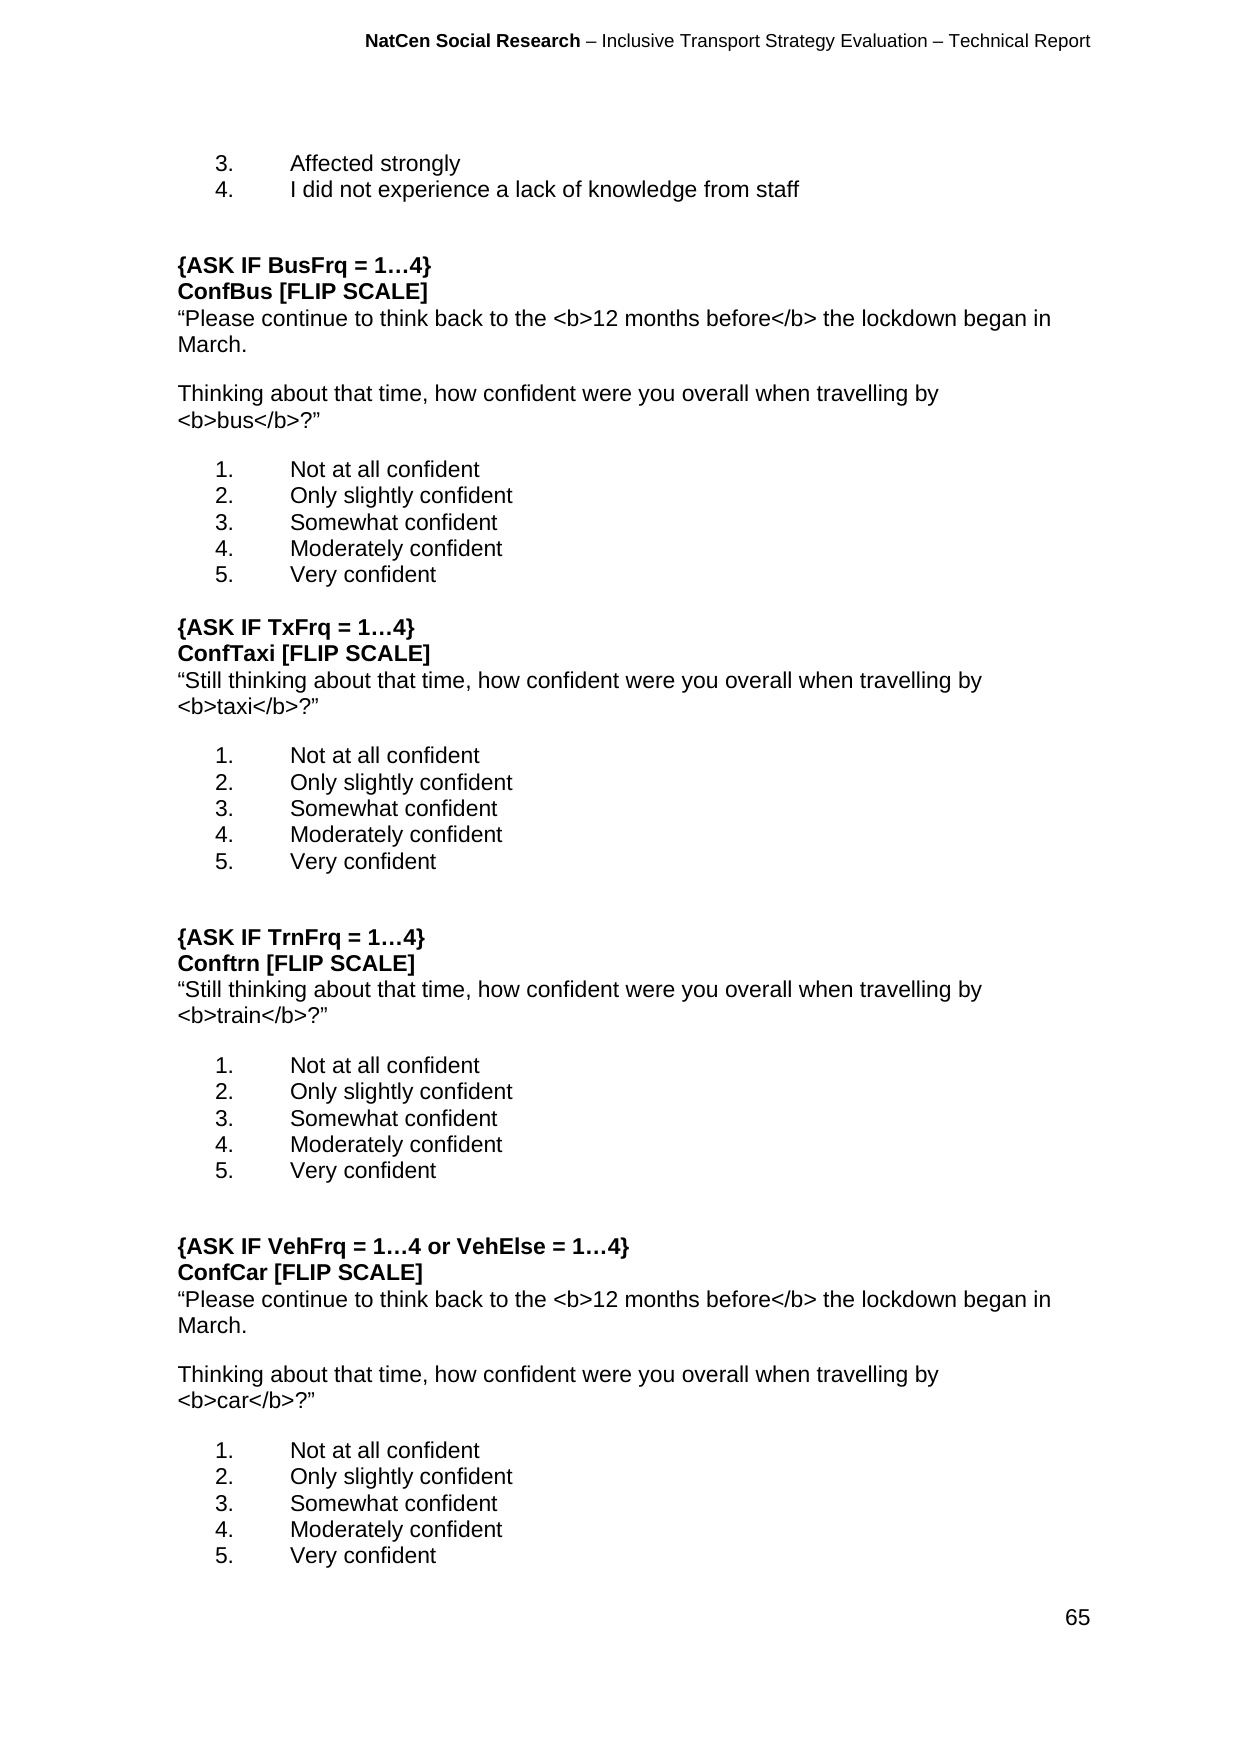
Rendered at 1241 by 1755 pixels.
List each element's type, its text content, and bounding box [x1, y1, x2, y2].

text Thinking about that time, how confident were you overall when travelling by <b>bus</b>?” [177, 380, 1063, 433]
text “Please continue to think back to the <b>12 months before</b> the lockdown began in March. [177, 1286, 1063, 1338]
list Somewhat confident [215, 795, 1063, 821]
subtitle {ASK IF BusFrq = 1…4} [177, 252, 1063, 278]
list Only slightly confident [215, 482, 1063, 509]
list Not at all confident [215, 1052, 1063, 1078]
text “Still thinking about that time, how confident were you overall when travelling by <b>train</b>?” [177, 976, 1063, 1029]
list Moderately confident [215, 1516, 1063, 1542]
list Moderately confident [215, 535, 1063, 561]
text Thinking about that time, how confident were you overall when travelling by <b>car</b>?” [177, 1361, 1063, 1414]
list Not at all confident [215, 1437, 1063, 1463]
list Somewhat confident [215, 509, 1063, 535]
subtitle {ASK IF TxFrq = 1…4} [177, 614, 1063, 640]
text “Still thinking about that time, how confident were you overall when travelling by <b>taxi</b>?” [177, 667, 1063, 719]
list Very confident [215, 1542, 1063, 1568]
subtitle {ASK IF VehFrq = 1…4 or VehElse = 1…4} [177, 1233, 1063, 1259]
list Somewhat confident [215, 1104, 1063, 1131]
list Somewhat confident [215, 1489, 1063, 1516]
subtitle ConfTaxi [FLIP SCALE] [177, 640, 1063, 667]
subtitle ConfCar [FLIP SCALE] [177, 1259, 1063, 1286]
list Very confident [215, 1157, 1063, 1183]
list Moderately confident [215, 821, 1063, 848]
list Only slightly confident [215, 1078, 1063, 1104]
list Affected strongly [215, 150, 1063, 176]
list Not at all confident [215, 742, 1063, 769]
text “Please continue to think back to the <b>12 months before</b> the lockdown began in March. [177, 305, 1063, 357]
subtitle Conftrn [FLIP SCALE] [177, 950, 1063, 976]
list Very confident [215, 561, 1063, 588]
list Only slightly confident [215, 1463, 1063, 1489]
list Not at all confident [215, 456, 1063, 482]
subtitle ConfBus [FLIP SCALE] [177, 278, 1063, 305]
subtitle {ASK IF TrnFrq = 1…4} [177, 923, 1063, 950]
list Very confident [215, 848, 1063, 874]
list Moderately confident [215, 1131, 1063, 1157]
list Only slightly confident [215, 769, 1063, 795]
list I did not experience a lack of knowledge from staff [215, 176, 1063, 203]
